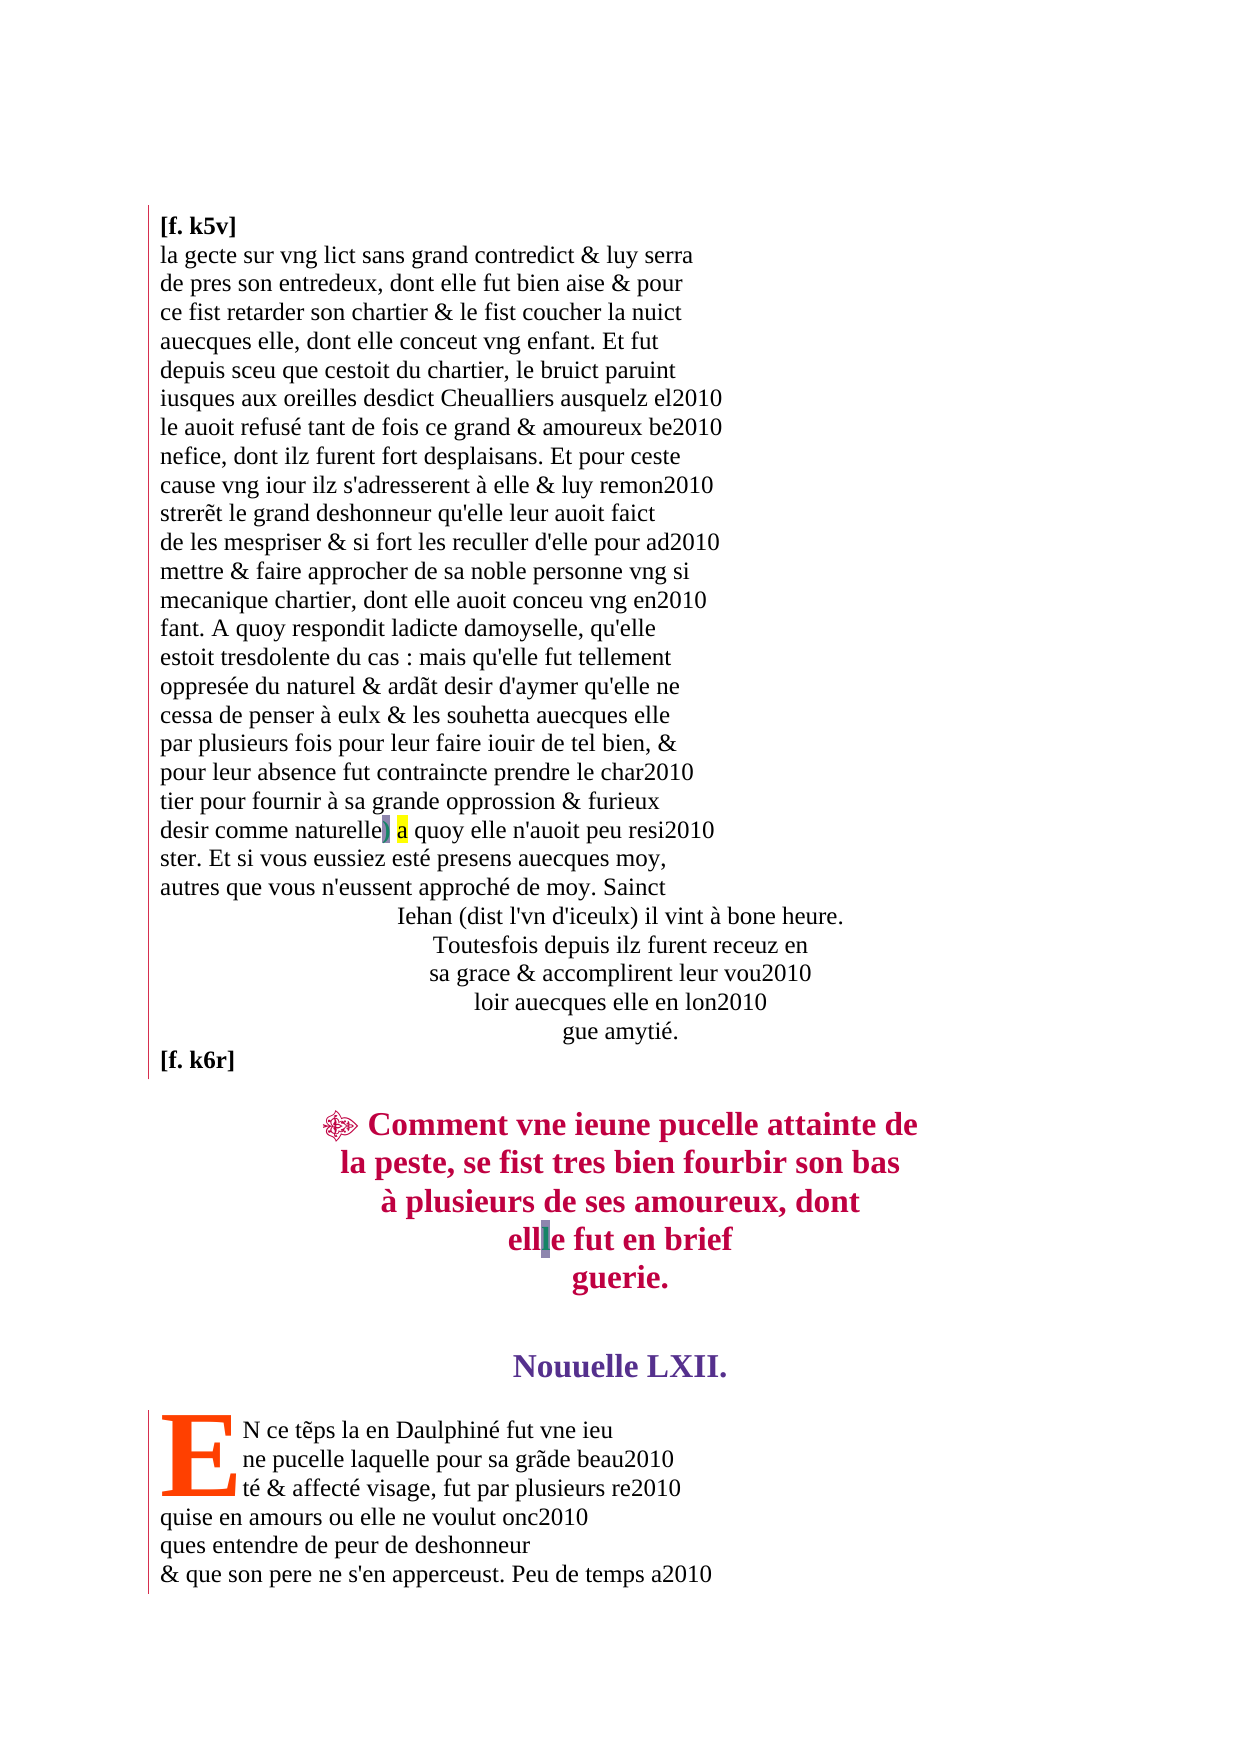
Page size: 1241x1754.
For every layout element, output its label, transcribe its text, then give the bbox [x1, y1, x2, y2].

text [f. k6r] [149, 1045, 1093, 1079]
text Nouuelle LXII. [148, 1346, 1093, 1384]
text EN ce tẽps la en Daulphiné fut vne ieu ne pucelle laquelle pour sa grãde beau2010 té & affecté visage, fut par plusieurs re2010 quise en amours ou elle ne voulut onc2010 ques entendre de peur de deshonneur & que son pere ne s'en apperceust. Peu de temps a2010 [148, 1409, 1093, 1594]
text ❧ Comment vne ieune pucelle attainte de la peste, se fist tres bien fourbir son bas à plusieurs de ses amoureux, dont ellle fut en brief guerie. [148, 1104, 1093, 1296]
text [f. k5v] la gecte sur vng lict sans grand contredict & luy serra de pres son entredeux, dont elle fut bien aise & pour ce fist retarder son chartier & le fist coucher la nuict auecques elle, dont elle conceut vng enfant. Et fut depuis sceu que cestoit du chartier, le bruict paruint iusques aux oreilles desdict Cheualliers ausquelz el2010 le auoit refusé tant de fois ce grand & amoureux be2010 nefice, dont ilz furent fort desplaisans. Et pour ceste cause vng iour ilz s'adresserent à elle & luy remon2010 strerẽt le grand deshonneur qu'elle leur auoit faict de les mespriser & si fort les reculler d'elle pour ad2010 mettre & faire approcher de sa noble personne vng si mecanique chartier, dont elle auoit conceu vng en2010 fant. A quoy respondit ladicte damoyselle, qu'elle estoit tresdolente du cas : mais qu'elle fut tellement oppresée du naturel & ardãt desir d'aymer qu'elle ne cessa de penser à eulx & les souhetta auecques elle par plusieurs fois pour leur faire iouir de tel bien, & pour leur absence fut contraincte prendre le char2010 tier pour fournir à sa grande opprossion & furieux desir comme naturelle) a quoy elle n'auoit peu resi2010 ster. Et si vous eussiez esté presens auecques moy, autres que vous n'eussent approché de moy. Sainct [149, 205, 1093, 901]
text Iehan (dist l'vn d'iceulx) il vint à bone heure. Toutesfois depuis ilz furent receuz en sa grace & accomplirent leur vou2010 loir auecques elle en lon2010 gue amytié. [149, 901, 1093, 1045]
